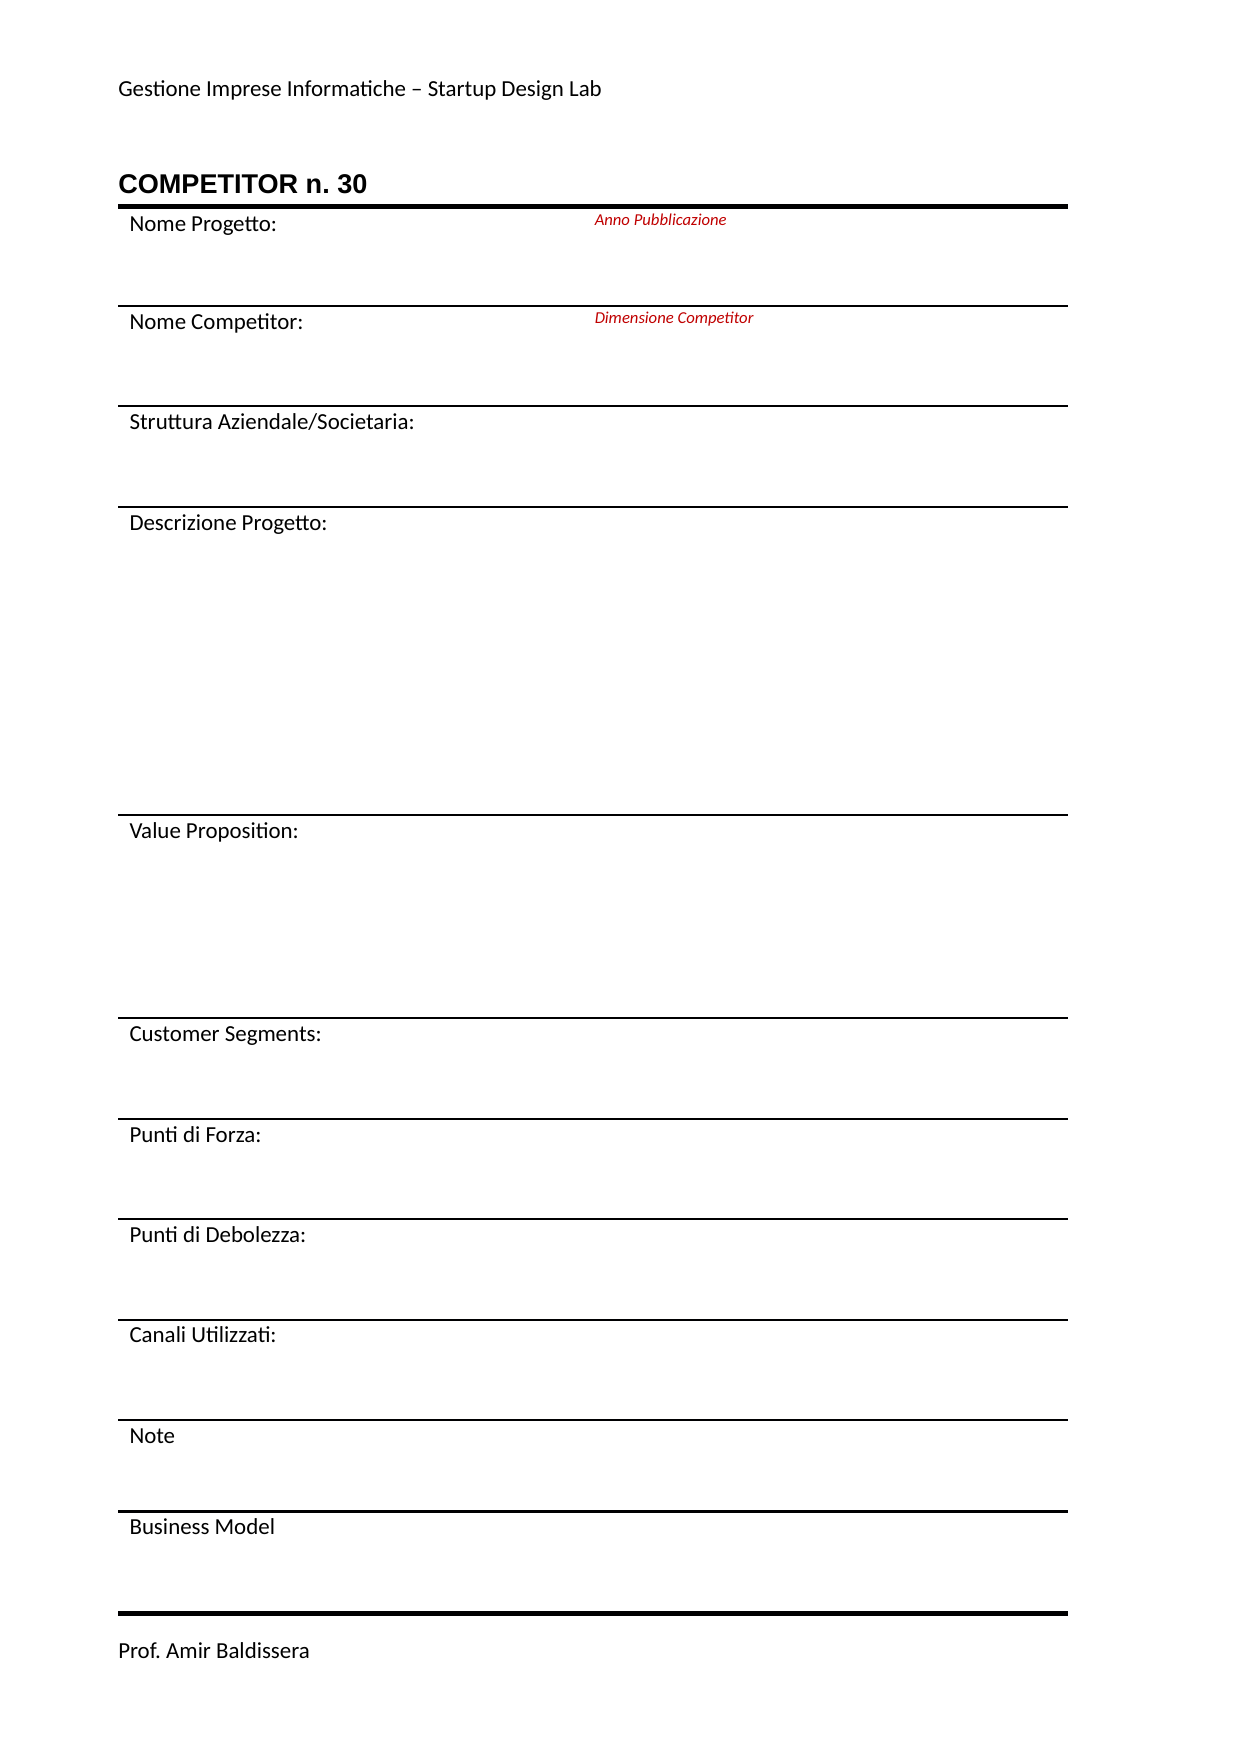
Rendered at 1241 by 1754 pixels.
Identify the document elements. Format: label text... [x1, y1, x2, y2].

table_cell Customer Segments: [118, 1019, 1068, 1118]
table_cell Punti di Debolezza: [118, 1220, 1068, 1318]
subtitle COMPETITOR n. 30 [118, 168, 1122, 200]
table_cell Punti di Forza: [118, 1120, 1068, 1218]
table_cell Value Proposition: [118, 816, 1068, 1017]
table_cell Dimensione Competitor [583, 307, 1068, 405]
table_header Nome Progetto: [118, 209, 583, 305]
table_cell Business Model [118, 1513, 1068, 1611]
table_cell Nome Competitor: [118, 307, 583, 405]
table_cell Canali Utilizzati: [118, 1321, 1068, 1419]
table_header Anno Pubblicazione [583, 209, 1068, 305]
table_cell Note [118, 1421, 1068, 1510]
table_cell Struttura Aziendale/Societaria: [118, 407, 1068, 506]
table_cell Descrizione Progetto: [118, 508, 1068, 814]
